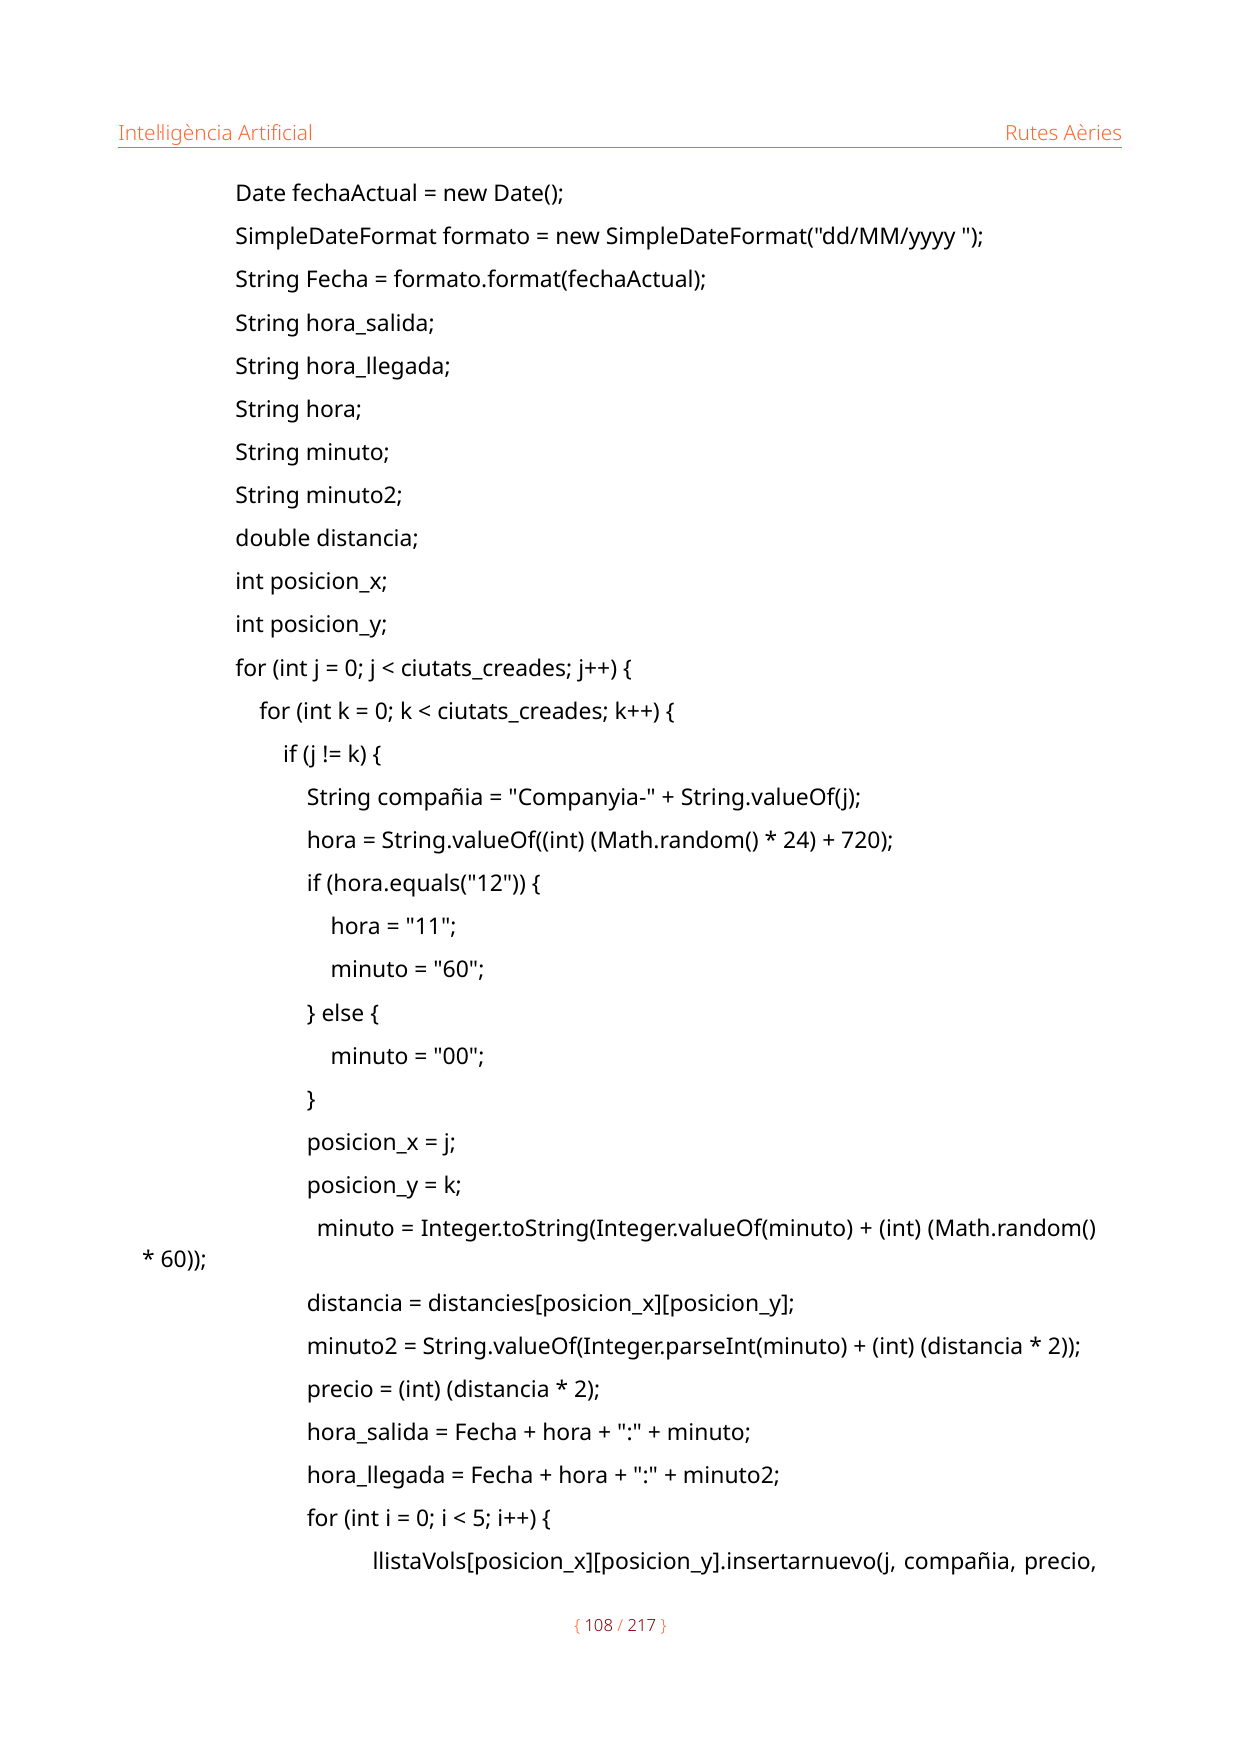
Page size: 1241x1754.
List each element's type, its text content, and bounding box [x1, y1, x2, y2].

text String minuto; [142, 436, 1098, 467]
text distancia = distancies[posicion_x][posicion_y]; [142, 1286, 1098, 1318]
text minuto = Integer.toString(Integer.valueOf(minuto) + (int) (Math.random() * 60)); [142, 1212, 1098, 1274]
text for (int k = 0; k < ciutats_creades; k++) { [142, 694, 1098, 726]
text SimpleDateFormat formato = new SimpleDateFormat("dd/MM/yyyy "); [142, 220, 1098, 251]
text } else { [142, 996, 1098, 1028]
text hora = "11"; [142, 910, 1098, 941]
text precio = (int) (distancia * 2); [142, 1373, 1098, 1404]
text minuto = "60"; [142, 953, 1098, 984]
text String hora; [142, 393, 1098, 424]
text } [142, 1083, 1098, 1114]
text String Fecha = formato.format(fechaActual); [142, 263, 1098, 294]
text minuto2 = String.valueOf(Integer.parseInt(minuto) + (int) (distancia * 2)); [142, 1329, 1098, 1361]
text llistaVols[posicion_x][posicion_y].insertarnuevo(j, compañia, precio, [142, 1545, 1098, 1576]
text int posicion_x; [142, 565, 1098, 596]
text String minuto2; [142, 479, 1098, 510]
text hora_llegada = Fecha + hora + ":" + minuto2; [142, 1459, 1098, 1490]
text int posicion_y; [142, 608, 1098, 639]
text hora = String.valueOf((int) (Math.random() * 24) + 720); [142, 824, 1098, 855]
text hora_salida = Fecha + hora + ":" + minuto; [142, 1416, 1098, 1447]
text if (hora.equals("12")) { [142, 867, 1098, 898]
text minuto = "00"; [142, 1039, 1098, 1071]
text if (j != k) { [142, 738, 1098, 769]
text String hora_salida; [142, 306, 1098, 338]
text Date fechaActual = new Date(); [142, 177, 1098, 208]
text String compañia = "Companyia-" + String.valueOf(j); [142, 781, 1098, 812]
text double distancia; [142, 522, 1098, 553]
text for (int j = 0; j < ciutats_creades; j++) { [142, 651, 1098, 683]
text for (int i = 0; i < 5; i++) { [142, 1502, 1098, 1533]
text posicion_x = j; [142, 1126, 1098, 1157]
text posicion_y = k; [142, 1169, 1098, 1200]
text String hora_llegada; [142, 349, 1098, 381]
